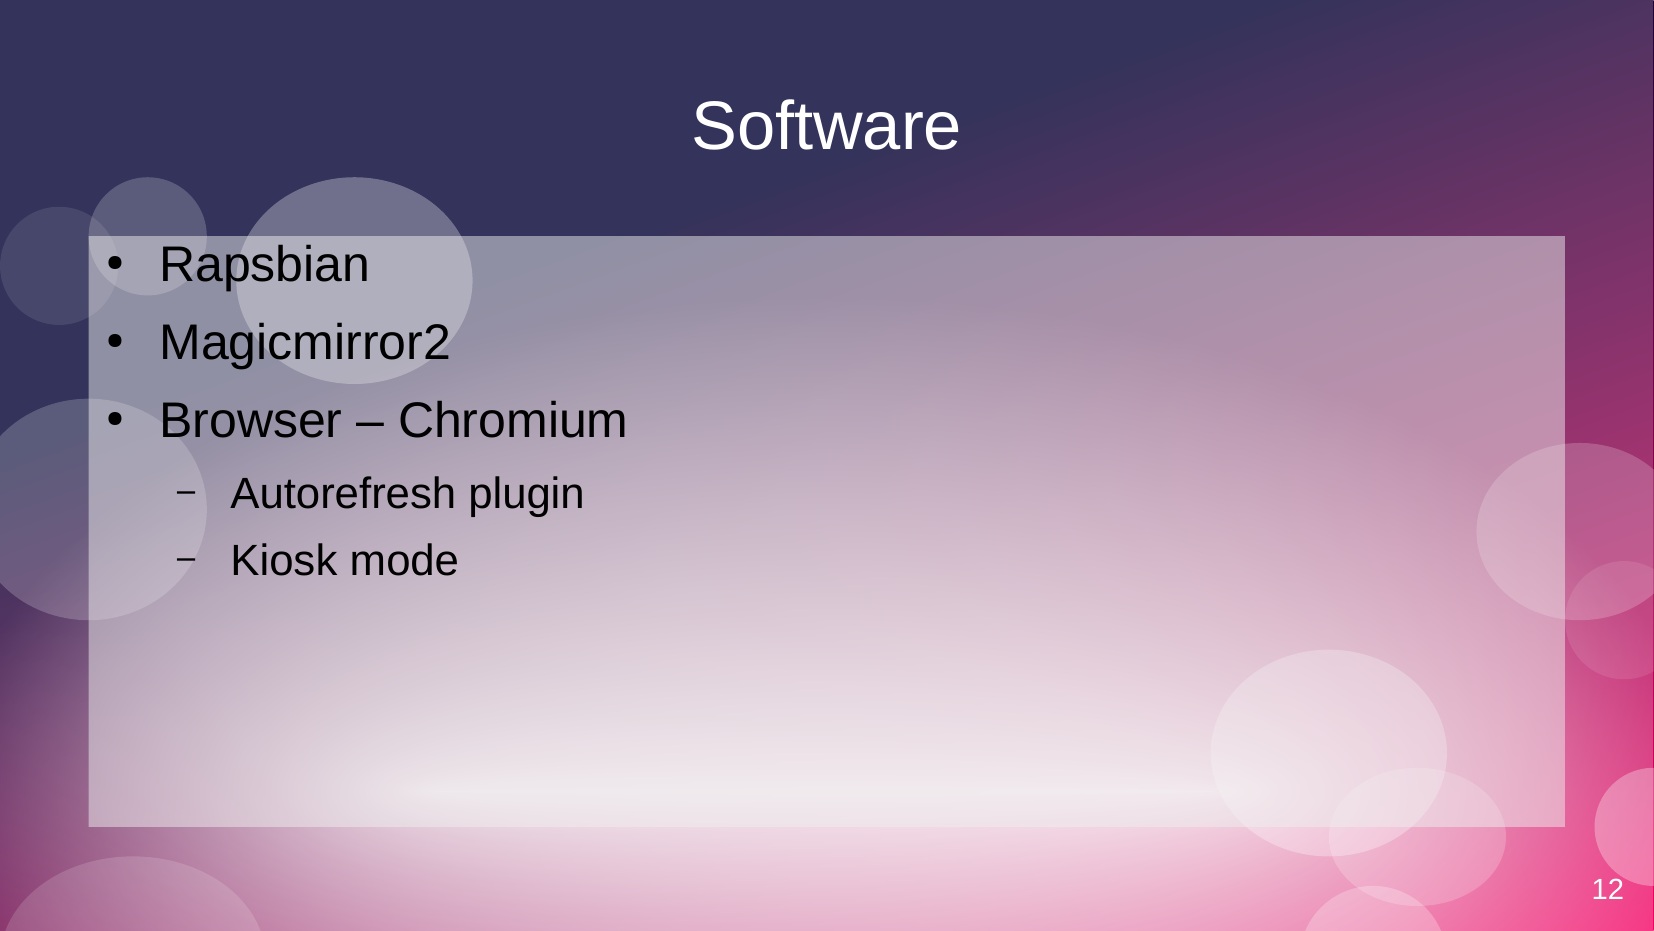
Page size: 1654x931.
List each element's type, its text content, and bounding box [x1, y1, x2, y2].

list Rapsbian Magicmirror2 Browser – Chromium Autorefresh plugin Kiosk mode [88, 236, 1565, 827]
title Software [88, 44, 1565, 207]
